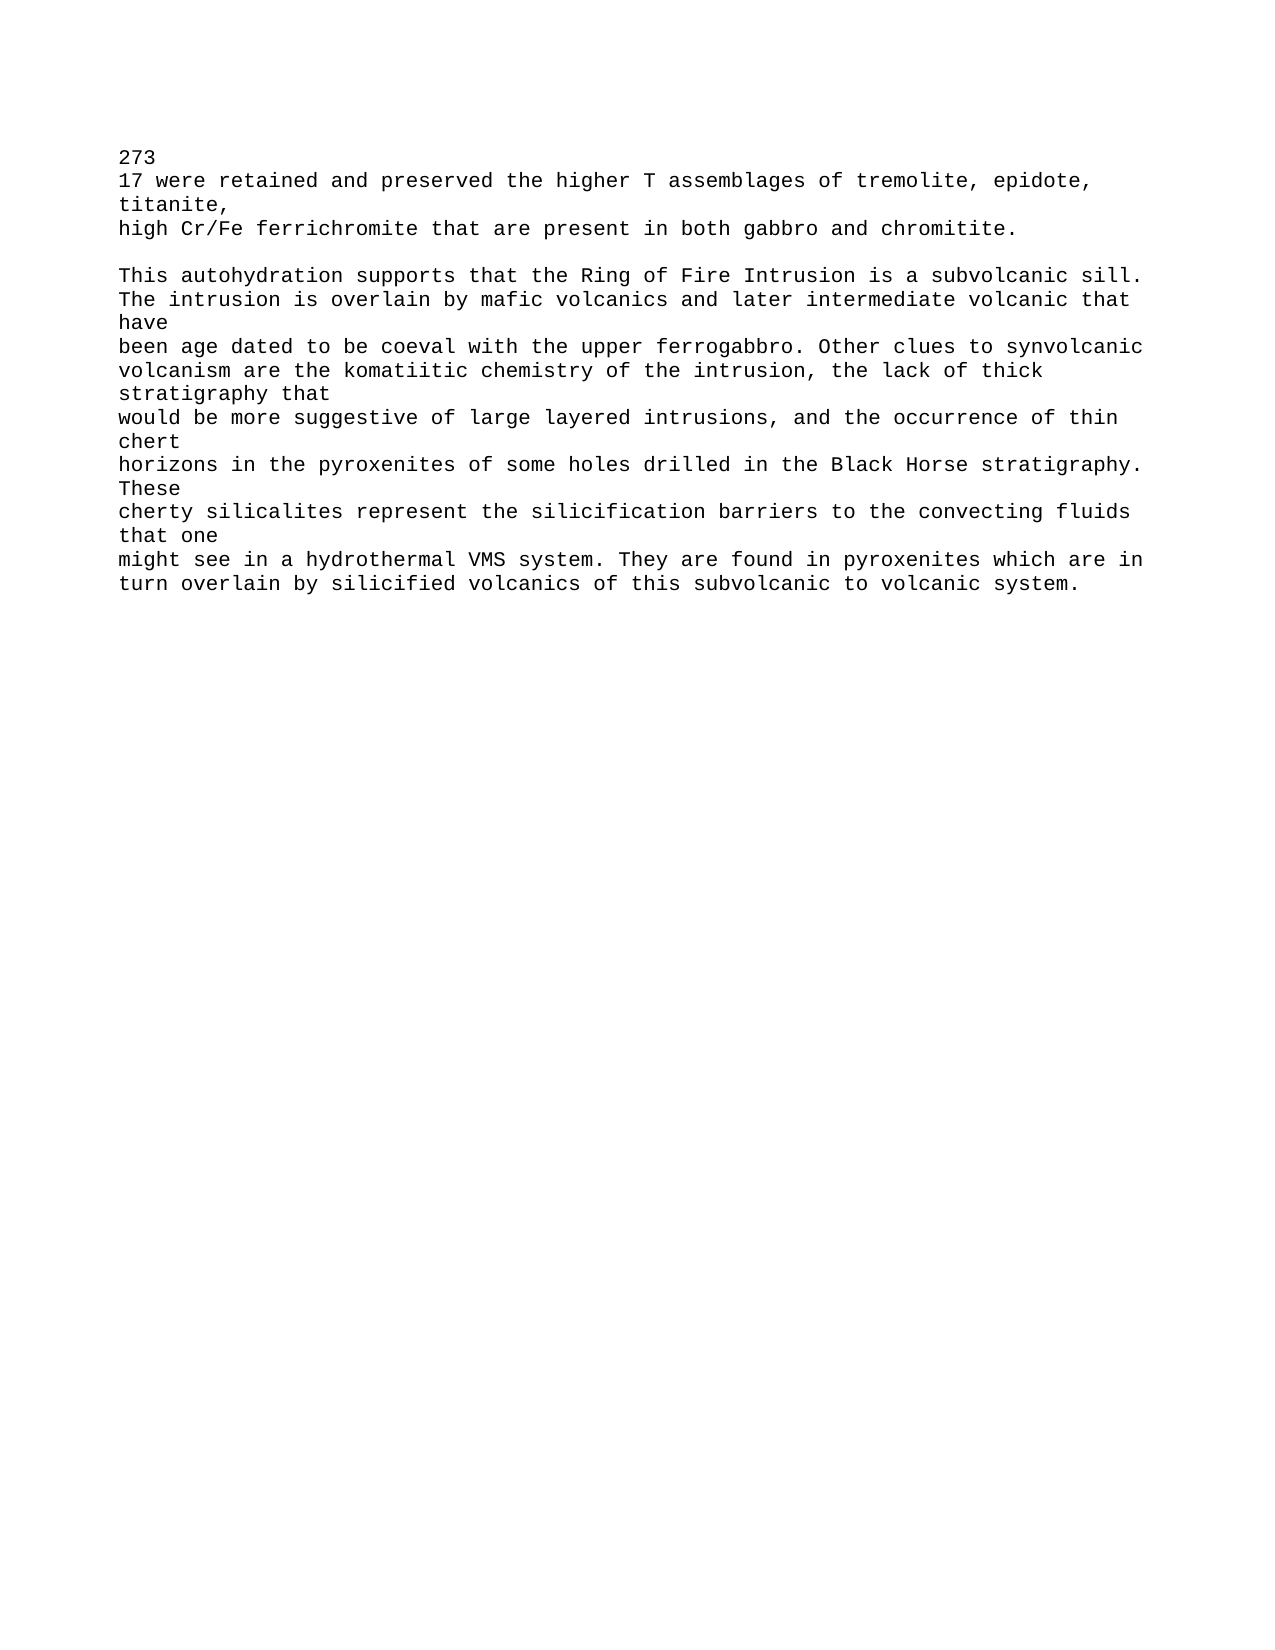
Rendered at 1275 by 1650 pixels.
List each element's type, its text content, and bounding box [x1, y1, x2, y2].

text cherty silicalites represent the silicification barriers to the convecting fluids that one [118, 502, 1157, 549]
text would be more suggestive of large layered intrusions, and the occurrence of thin chert [118, 407, 1157, 454]
text This autohydration supports that the Ring of Fire Intrusion is a subvolcanic sill. [118, 265, 1157, 289]
text high Cr/Fe ferrichromite that are present in both gabbro and chromitite. [118, 218, 1157, 241]
text volcanism are the komatiitic chemistry of the intrusion, the lack of thick stratigraphy that [118, 360, 1157, 407]
text turn overlain by silicified volcanics of this subvolcanic to volcanic system. [118, 572, 1157, 596]
text been age dated to be coeval with the upper ferrogabbro. Other clues to synvolcanic [118, 336, 1157, 360]
text 17 were retained and preserved the higher T assemblages of tremolite, epidote, titanite, [118, 171, 1157, 218]
text might see in a hydrothermal VMS system. They are found in pyroxenites which are in [118, 549, 1157, 572]
text horizons in the pyroxenites of some holes drilled in the Black Horse stratigraphy. These [118, 454, 1157, 502]
text The intrusion is overlain by mafic volcanics and later intermediate volcanic that have [118, 289, 1157, 336]
text 273 [118, 147, 1157, 171]
